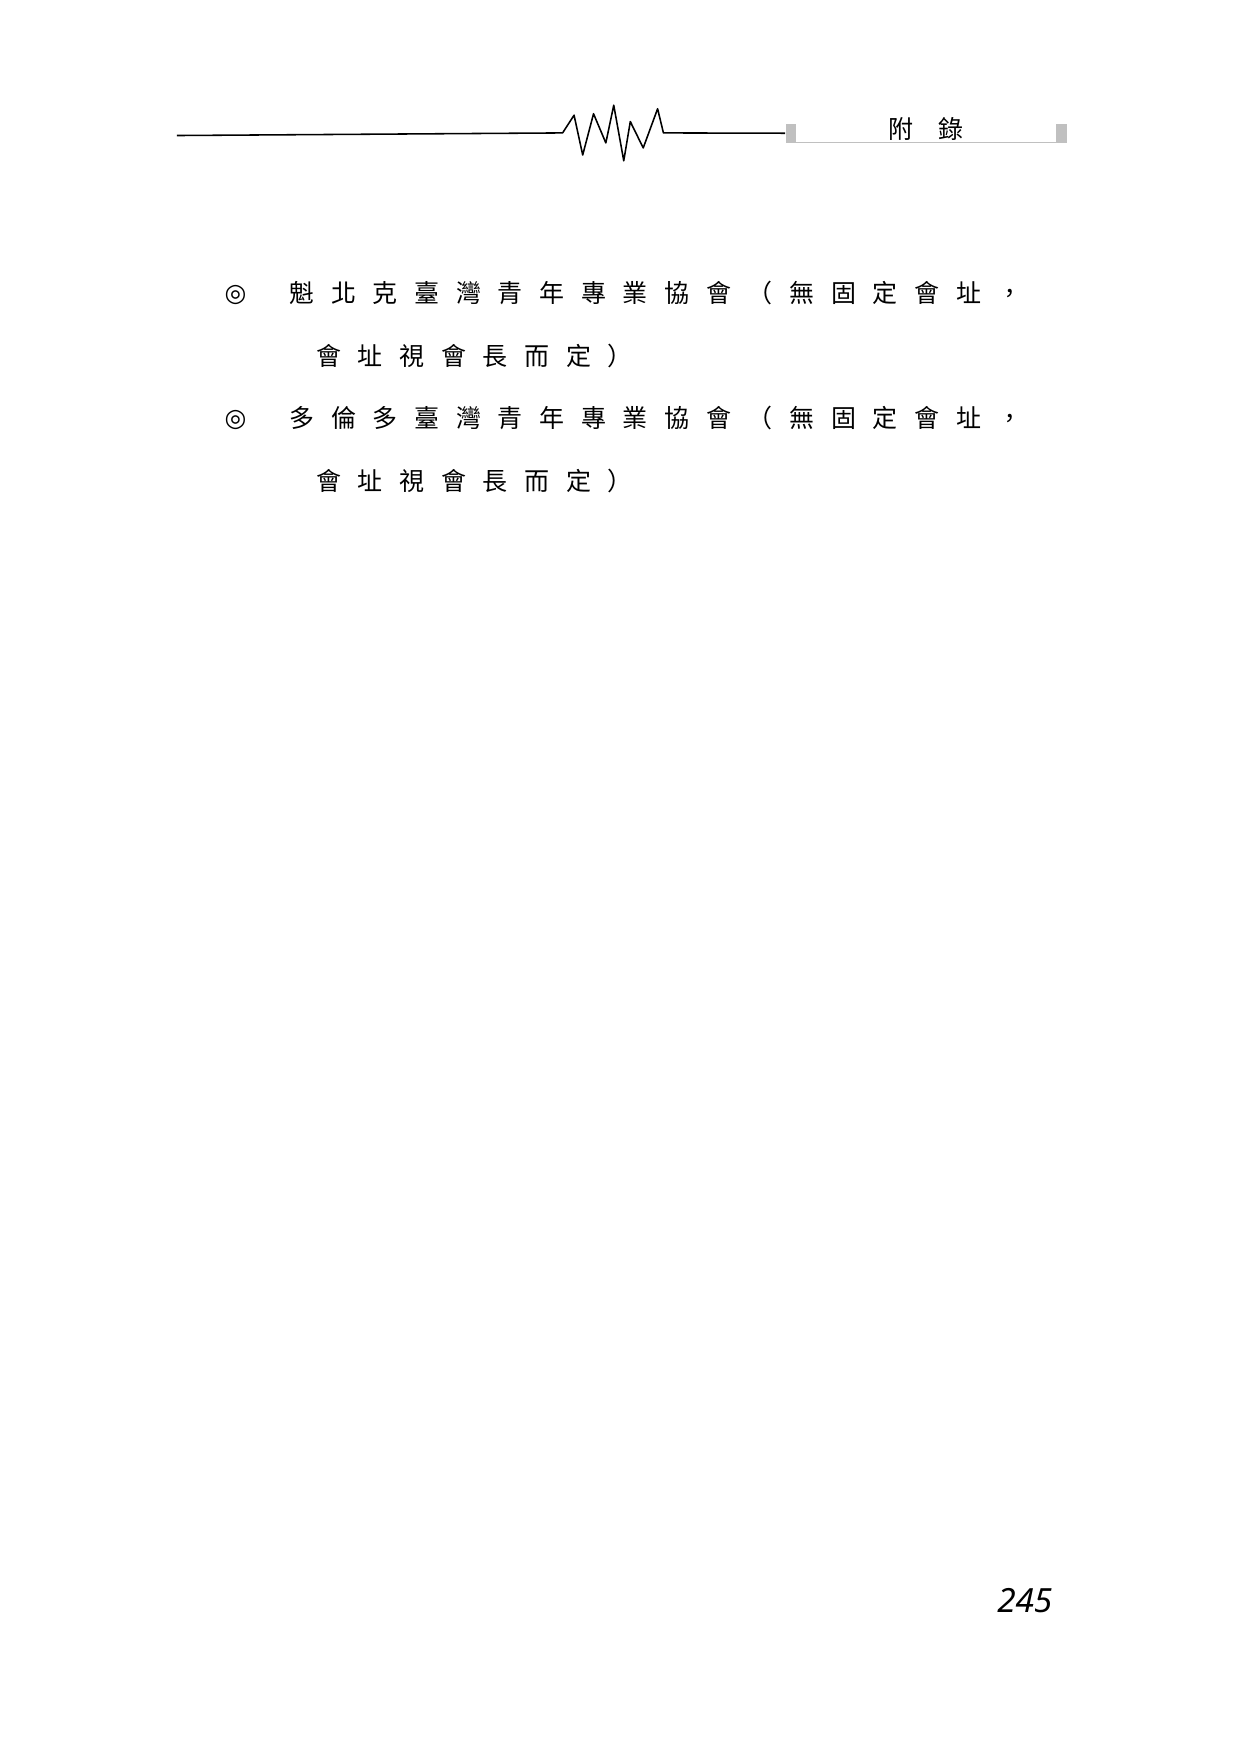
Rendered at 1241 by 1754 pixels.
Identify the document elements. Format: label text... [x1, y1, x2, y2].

text ◎ 多倫多臺灣青年專業協會（無固定會址，會址視會長而定） [207, 375, 1058, 500]
text ◎ 魁北克臺灣青年專業協會（無固定會址，會址視會長而定） [207, 250, 1058, 375]
